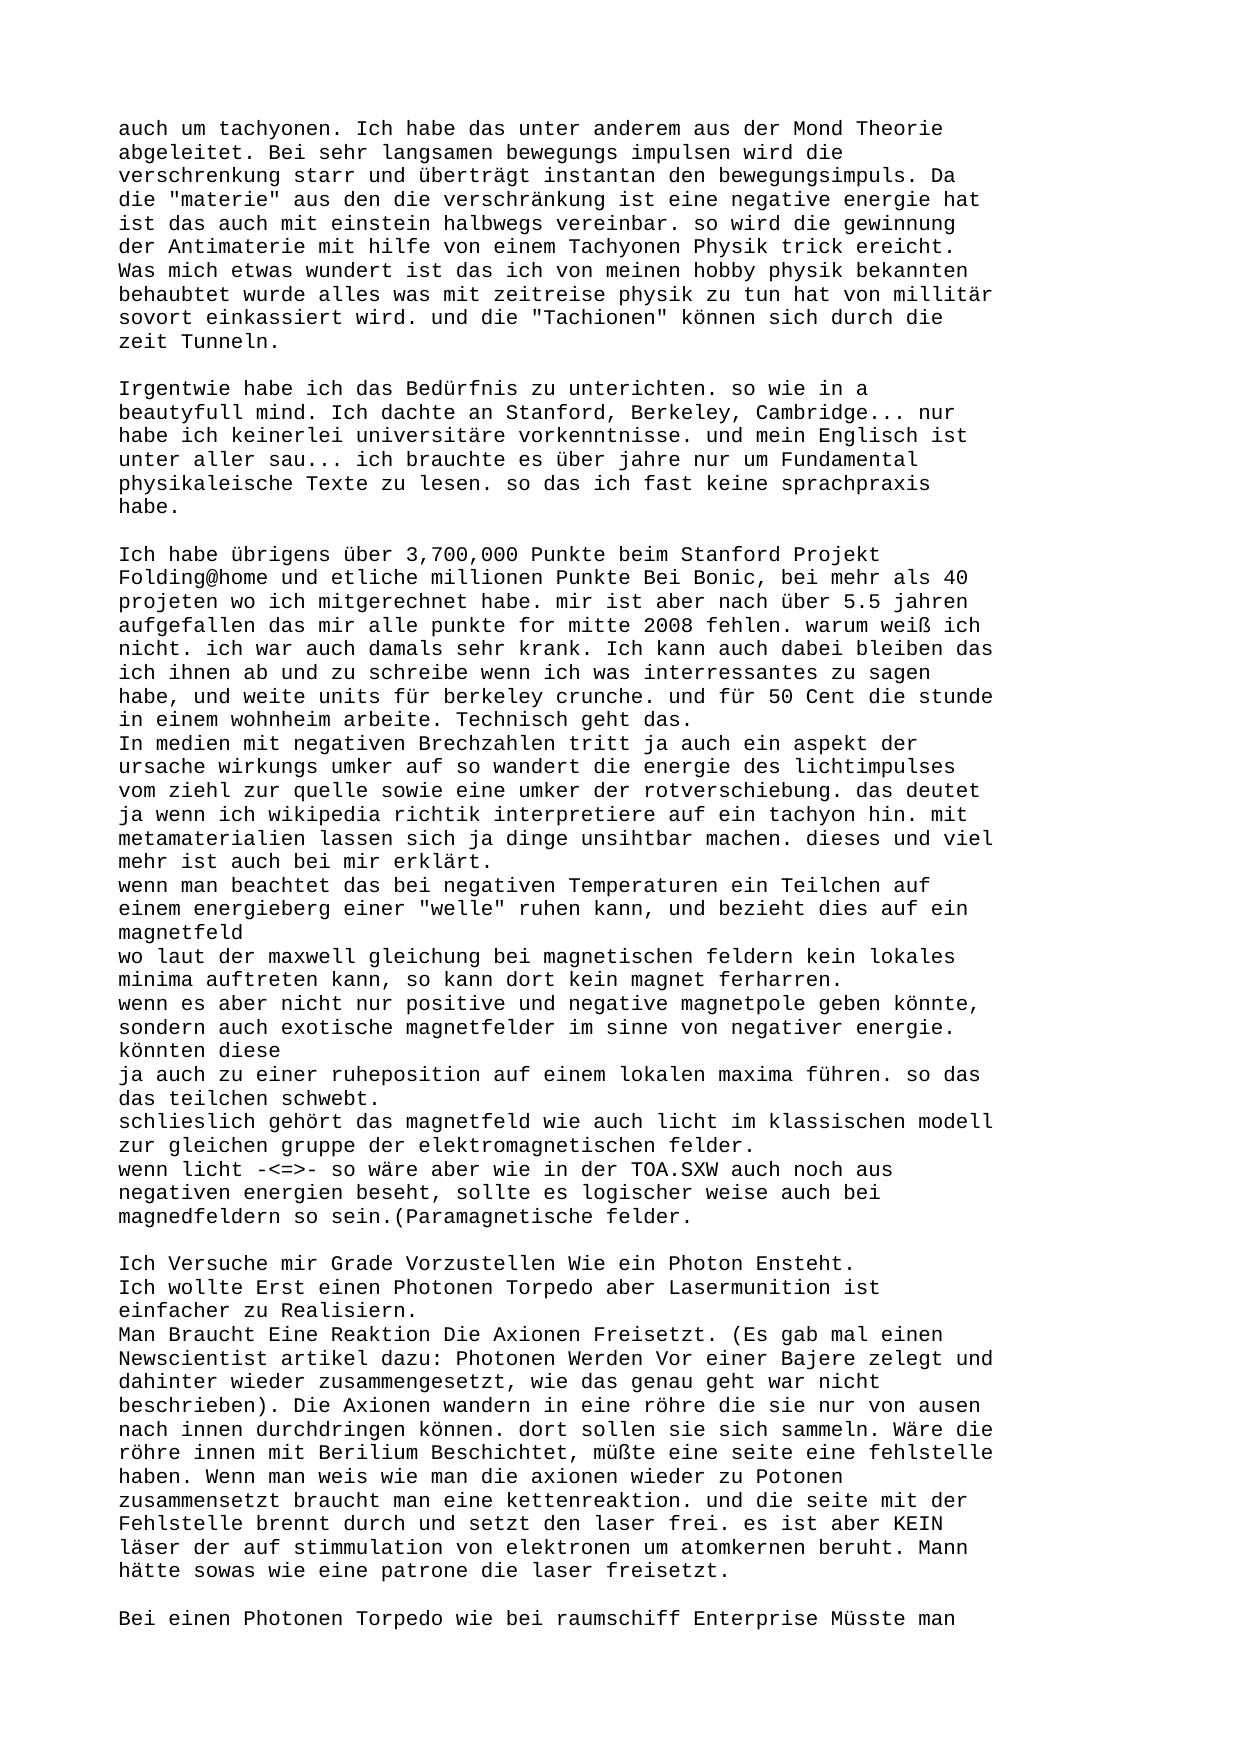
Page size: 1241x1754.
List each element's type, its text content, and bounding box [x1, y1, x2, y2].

text auch um tachyonen. Ich habe das unter anderem aus der Mond Theorie abgeleitet. Bei sehr langsamen bewegungs impulsen wird die verschrenkung starr und überträgt instantan den bewegungsimpuls. Da die "materie" aus den die verschränkung ist eine negative energie hat ist das auch mit einstein halbwegs vereinbar. so wird die gewinnung der Antimaterie mit hilfe von einem Tachyonen Physik trick ereicht. Was mich etwas wundert ist das ich von meinen hobby physik bekannten behaubtet wurde alles was mit zeitreise physik zu tun hat von millitär sovort einkassiert wird. und die "Tachionen" können sich durch die zeit Tunneln. Irgentwie habe ich das Bedürfnis zu unterichten. so wie in a beautyfull mind. Ich dachte an Stanford, Berkeley, Cambridge... nur habe ich keinerlei universitäre vorkenntnisse. und mein Englisch ist unter aller sau... ich brauchte es über jahre nur um Fundamental physikaleische Texte zu lesen. so das ich fast keine sprachpraxis habe. Ich habe übrigens über 3,700,000 Punkte beim Stanford Projekt Folding@home und etliche millionen Punkte Bei Bonic, bei mehr als 40 projeten wo ich mitgerechnet habe. mir ist aber nach über 5.5 jahren aufgefallen das mir alle punkte for mitte 2008 fehlen. warum weiß ich nicht. ich war auch damals sehr krank. Ich kann auch dabei bleiben das ich ihnen ab und zu schreibe wenn ich was interressantes zu sagen habe, und weite units für berkeley crunche. und für 50 Cent die stunde in einem wohnheim arbeite. Technisch geht das. In medien mit negativen Brechzahlen tritt ja auch ein aspekt der ursache wirkungs umker auf so wandert die energie des lichtimpulses vom ziehl zur quelle sowie eine umker der rotverschiebung. das deutet ja wenn ich wikipedia richtik interpretiere auf ein tachyon hin. mit metamaterialien lassen sich ja dinge unsihtbar machen. dieses und viel mehr ist auch bei mir erklärt. wenn man beachtet das bei negativen Temperaturen ein Teilchen auf einem energieberg einer "welle" ruhen kann, und bezieht dies auf ein magnetfeld wo laut der maxwell gleichung bei magnetischen feldern kein lokales minima auftreten kann, so kann dort kein magnet ferharren. wenn es aber nicht nur positive und negative magnetpole geben könnte, sondern auch exotische magnetfelder im sinne von negativer energie. könnten diese ja auch zu einer ruheposition auf einem lokalen maxima führen. so das das teilchen schwebt. schlieslich gehört das magnetfeld wie auch licht im klassischen modell zur gleichen gruppe der elektromagnetischen felder. wenn licht -<=>- so wäre aber wie in der TOA.SXW auch noch aus negativen energien beseht, sollte es logischer weise auch bei magnedfeldern so sein.(Paramagnetische felder. Ich Versuche mir Grade Vorzustellen Wie ein Photon Ensteht. Ich wollte Erst einen Photonen Torpedo aber Lasermunition ist einfacher zu Realisiern. Man Braucht Eine Reaktion Die Axionen Freisetzt. (Es gab mal einen Newscientist artikel dazu: Photonen Werden Vor einer Bajere zelegt und dahinter wieder zusammengesetzt, wie das genau geht war nicht beschrieben). Die Axionen wandern in eine röhre die sie nur von ausen nach innen durchdringen können. dort sollen sie sich sammeln. Wäre die röhre innen mit Berilium Beschichtet, müßte eine seite eine fehlstelle haben. Wenn man weis wie man die axionen wieder zu Potonen zusammensetzt braucht man eine kettenreaktion. und die seite mit der Fehlstelle brennt durch und setzt den laser frei. es ist aber KEIN läser der auf stimmulation von elektronen um atomkernen beruht. Mann hätte sowas wie eine patrone die laser freisetzt. Bei einen Photonen Torpedo wie bei raumschiff Enterprise Müsste man [118, 118, 1122, 1631]
